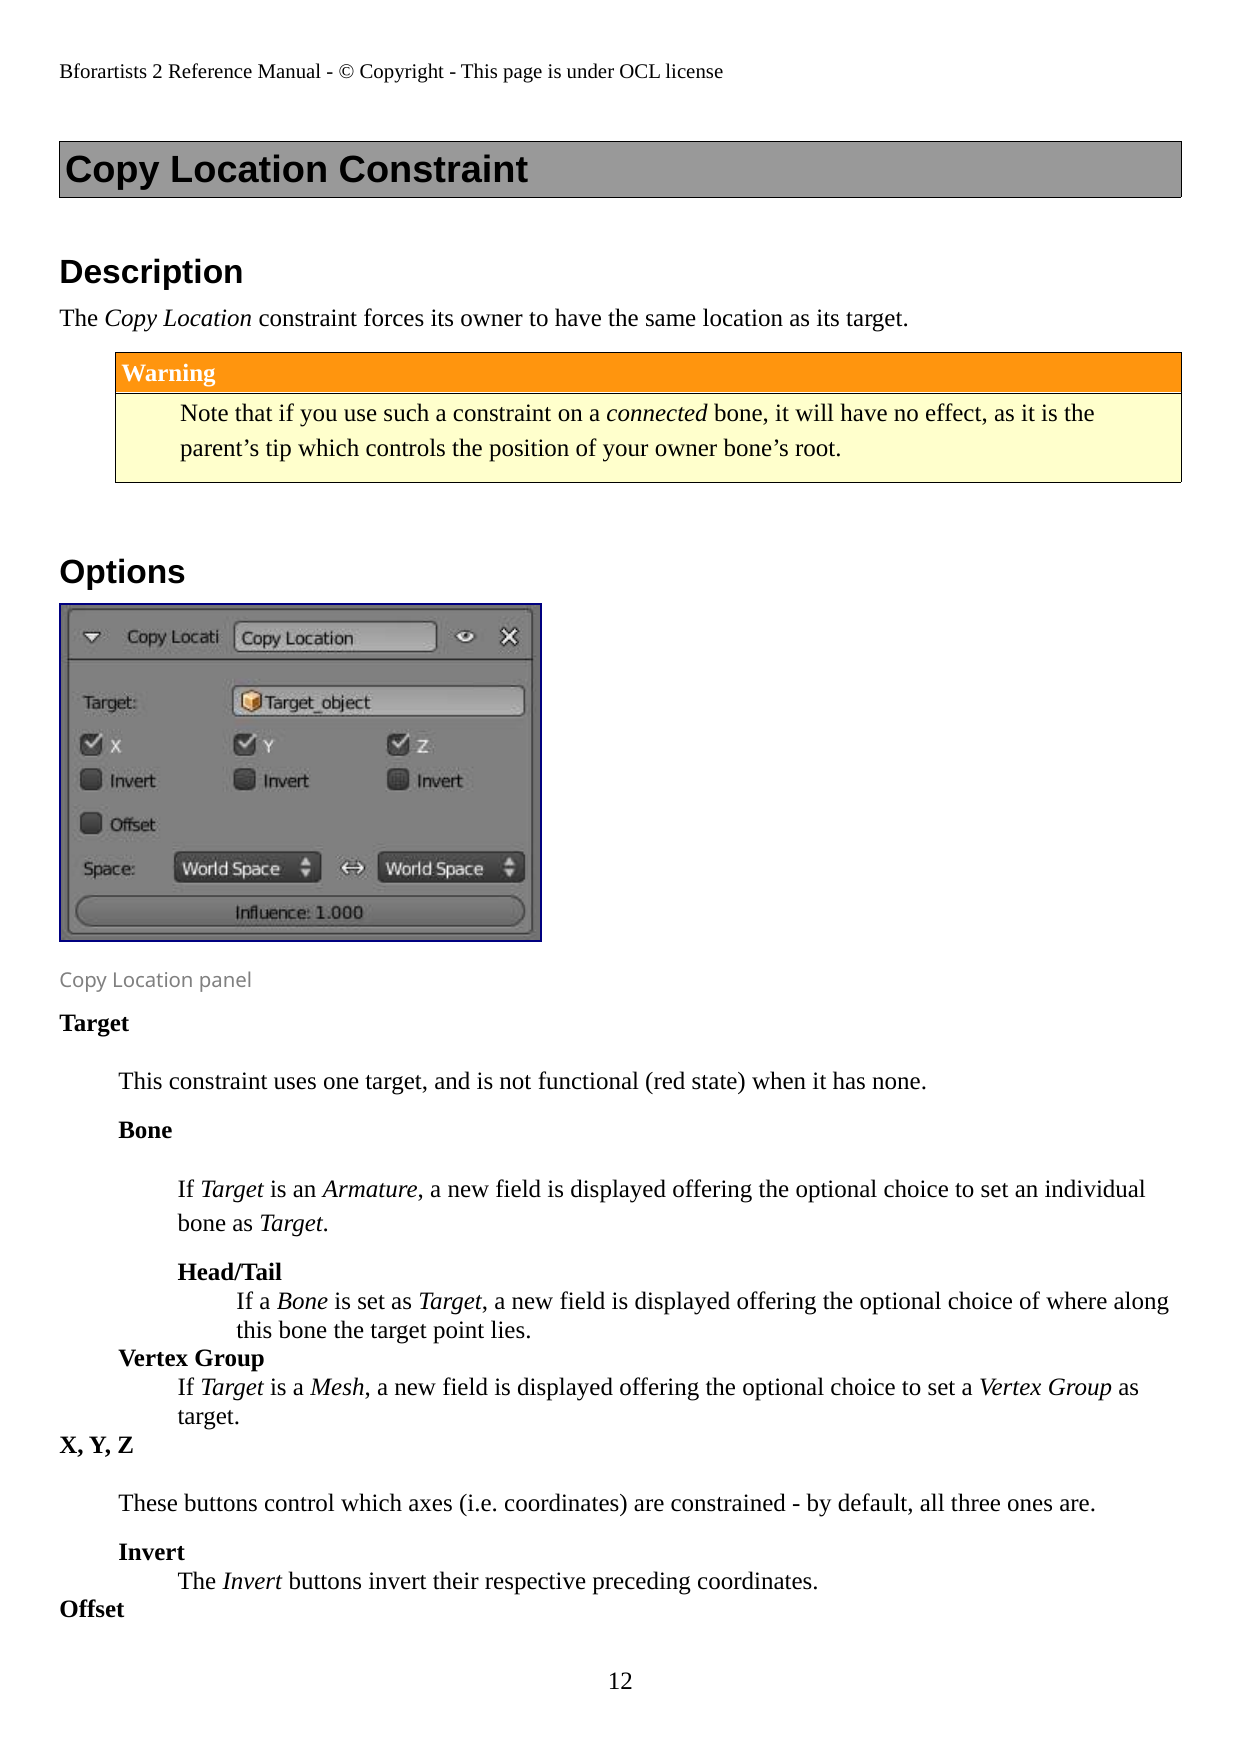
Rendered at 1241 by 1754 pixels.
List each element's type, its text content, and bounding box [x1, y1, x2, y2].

subtitle Options [59, 552, 1181, 591]
table_cell Note that if you use such a constraint on a connected bone, it will have no effect, as it is the parent’s tip which controls the position of your owner bone’s root. [116, 394, 1181, 482]
subtitle X, Y, Z [59, 1430, 1181, 1458]
table_header Copy Location Constraint [60, 142, 1181, 197]
subtitle Description [59, 252, 1181, 291]
text These buttons control which axes (i.e. coordinates) are constrained - by default, all three ones are. [118, 1488, 1181, 1517]
subtitle Vertex Group [118, 1343, 1181, 1372]
subtitle Invert [118, 1537, 1181, 1566]
text Copy Location panel [59, 962, 1181, 994]
text This constraint uses one target, and is not functional (red state) when it has none. [118, 1066, 1181, 1095]
text If Target is an Armature, a new field is displayed offering the optional choice to set an individual bone as Target. [177, 1174, 1181, 1237]
subtitle Head/Tail [177, 1257, 1181, 1286]
subtitle Target [59, 1008, 1181, 1037]
table_header Warning [116, 353, 1181, 392]
picture [61, 605, 540, 940]
list The Invert buttons invert their respective preceding coordinates. [177, 1566, 1181, 1594]
text The Copy Location constraint forces its owner to have the same location as its target. [59, 303, 1181, 332]
subtitle Offset [59, 1594, 1181, 1623]
list If Target is a Mesh, a new field is displayed offering the optional choice to set a Vertex Group as target. [177, 1372, 1181, 1430]
list If a Bone is set as Target, a new field is displayed offering the optional choice of where along this bone the target point lies. [236, 1286, 1181, 1343]
subtitle Bone [118, 1116, 1181, 1144]
